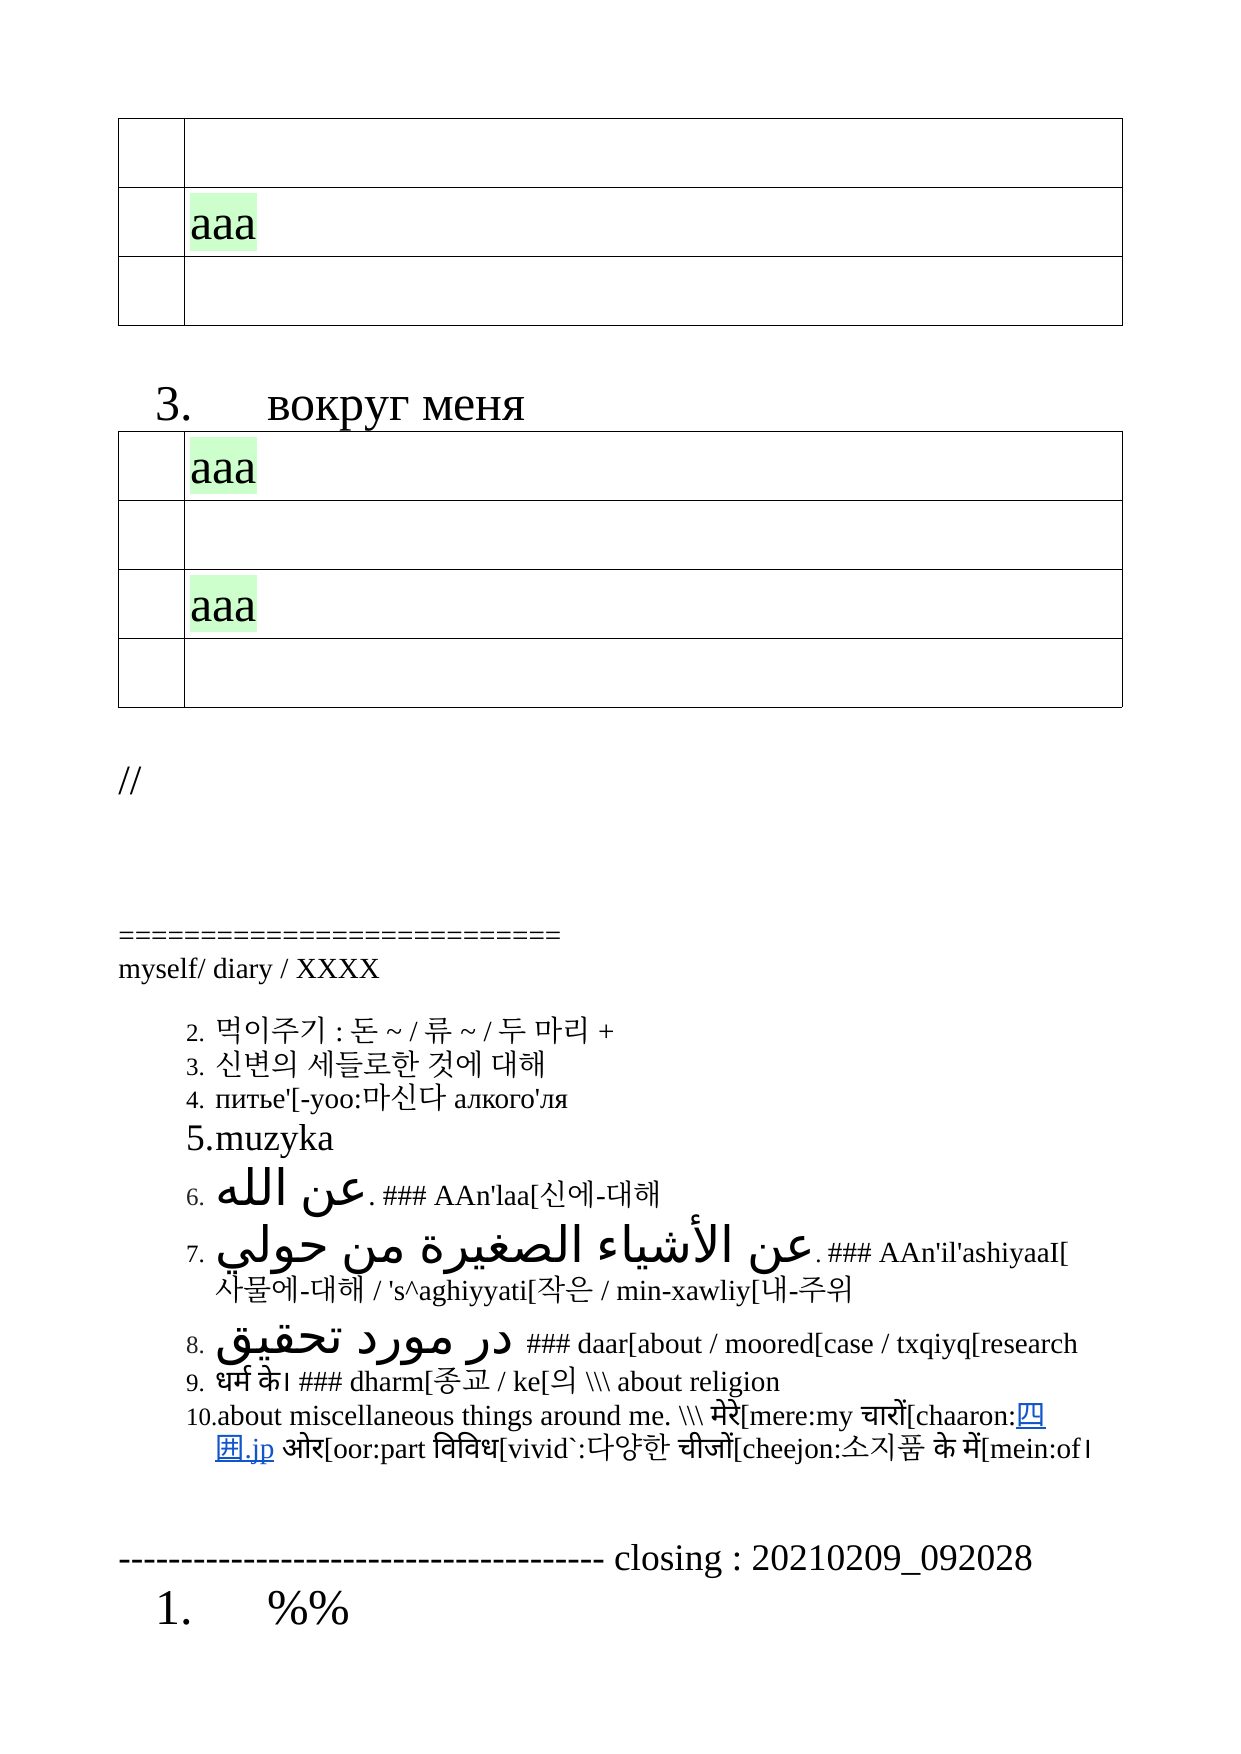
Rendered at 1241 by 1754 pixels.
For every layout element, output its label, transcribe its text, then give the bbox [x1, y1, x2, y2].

list عن الأشياء الصغيرة من حولي. ### AAn'il'ashiyaaI[사물에-대해 / 's^aghiyyati[작은 / min-xawliy[내-주위 [186, 1216, 1122, 1307]
table_cell [185, 119, 1122, 187]
table_cell [119, 188, 184, 256]
text =========================== [118, 918, 1122, 952]
list вокруг меня [156, 373, 1122, 431]
text // [118, 755, 1122, 803]
list about miscellaneous things around me. \\\ मेरे[mere:my चारों[chaaron:四囲.jp ओर[oor:part विविध[vivid`:다양한 चीजों[cheejon:소지품 के में[mein:of। [186, 1398, 1122, 1465]
list در مورد تحقیق ### daar[about / moored[case / txqiyq[research [186, 1307, 1122, 1364]
list питье'[-yoo:마신다 алкого'ля [186, 1082, 1122, 1115]
list عن الله. ### AAn'laa[신에-대해 [186, 1158, 1122, 1216]
table_cell [119, 119, 184, 187]
table_cell [185, 639, 1122, 707]
table_cell [119, 639, 184, 707]
table_cell aaa [185, 570, 1122, 638]
text myself/ diary / XXXX [118, 952, 1122, 985]
table_header [119, 432, 184, 500]
table_cell [119, 501, 184, 569]
list 신변의 세들로한 것에 대해 [186, 1048, 1122, 1082]
text --------------------------------------- closing : 20210209_092028 [118, 1535, 1122, 1578]
list धर्म के। ### dharm[종교 / ke[의 \\\ about religion [186, 1364, 1122, 1398]
table_cell [185, 501, 1122, 569]
list %% [156, 1578, 1122, 1636]
list 먹이주기 : 돈 ~ / 류 ~ / 두 마리 + [186, 1014, 1122, 1048]
list muzyka [186, 1115, 1122, 1158]
table_cell aaa [185, 188, 1122, 256]
table_cell [185, 257, 1122, 325]
table_header aaa [185, 432, 1122, 500]
table_cell [119, 257, 184, 325]
table_cell [119, 570, 184, 638]
